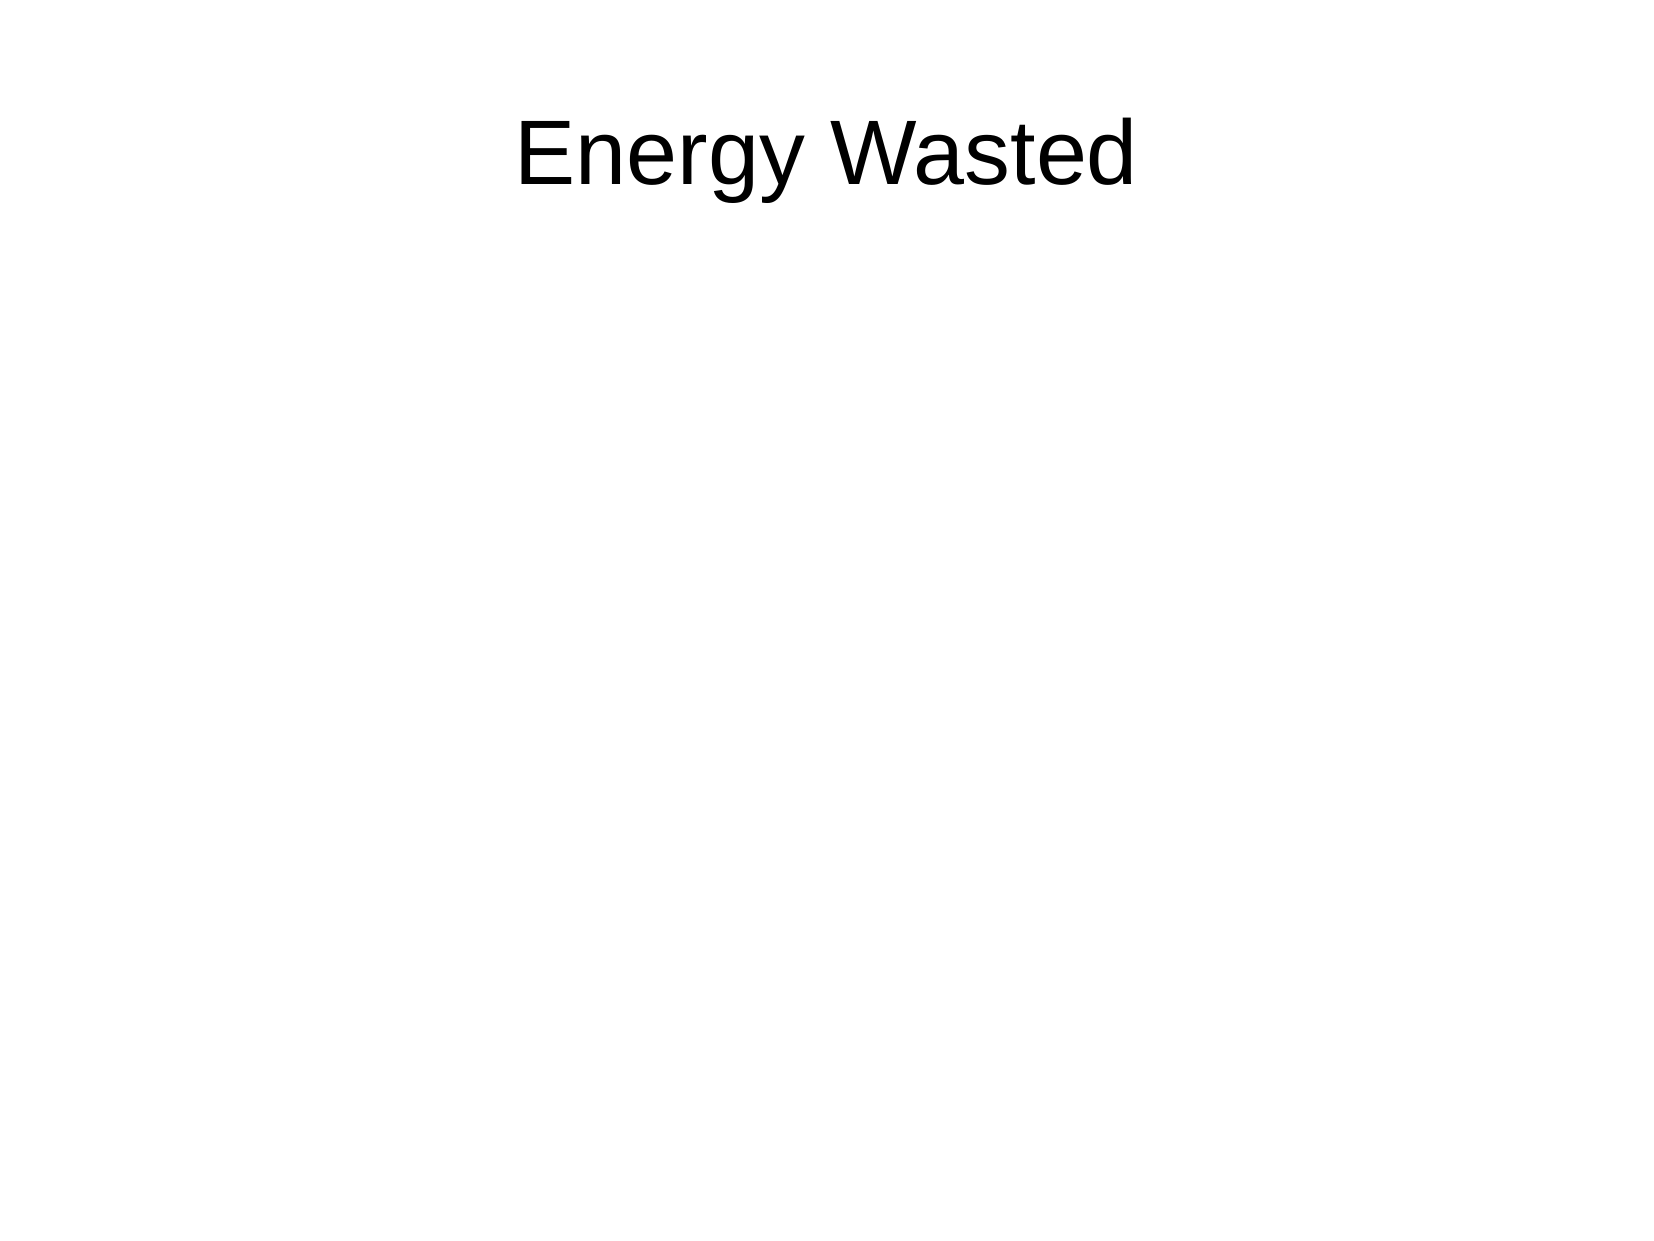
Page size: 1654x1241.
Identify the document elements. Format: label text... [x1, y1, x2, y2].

title Energy Wasted [82, 49, 1571, 257]
